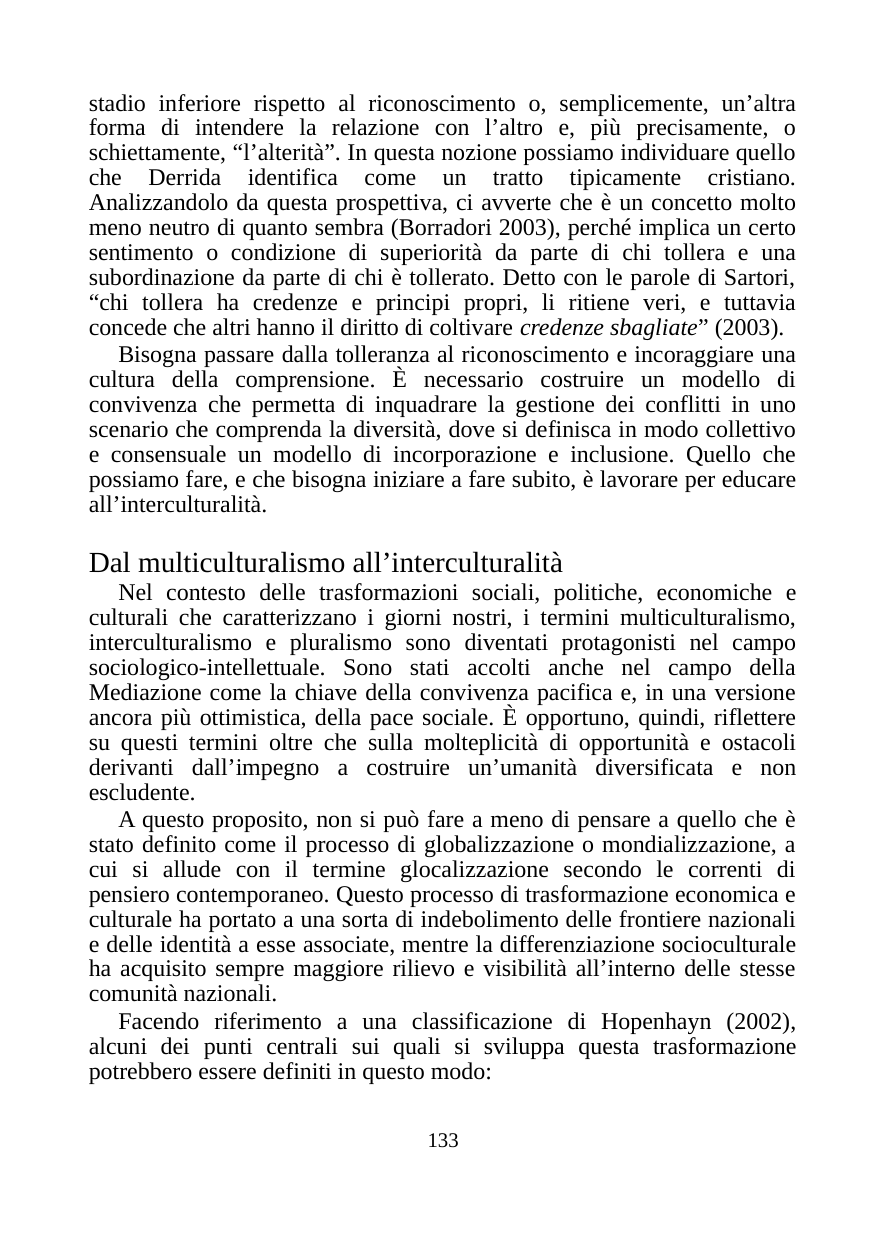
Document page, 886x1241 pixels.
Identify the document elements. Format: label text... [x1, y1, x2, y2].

text Facendo riferimento a una classificazione di Hopenhayn (2002), alcuni dei punti centrali sui quali si sviluppa questa trasformazione potrebbero essere definiti in questo modo: [88, 1007, 797, 1084]
text stadio inferiore rispetto al riconoscimento o, semplicemente, un’altra forma di intendere la relazione con l’altro e, più precisamente, o schiettamente, “l’alterità”. In questa nozione possiamo individuare quello che Derrida identifica come un tratto tipicamente cristiano. Analizzandolo da questa prospettiva, ci avverte che è un concetto molto meno neutro di quanto sembra (Borradori 2003), perché implica un certo sentimento o condizione di superiorità da parte di chi tollera e una subordinazione da parte di chi è tollerato. Detto con le parole di Sartori, “chi tollera ha credenze e principi propri, li ritiene veri, e tuttavia concede che altri hanno il diritto di coltivare credenze sbagliate” (2003). [88, 88, 797, 340]
text Dal multiculturalismo all’interculturalità [88, 545, 797, 578]
text Bisogna passare dalla tolleranza al riconoscimento e incoraggiare una cultura della comprensione. È necessario costruire un modello di convivenza che permetta di inquadrare la gestione dei conflitti in uno scenario che comprenda la diversità, dove si definisca in modo collettivo e consensuale un modello di incorporazione e inclusione. Quello che possiamo fare, e che bisogna iniziare a fare subito, è lavorare per educare all’interculturalità. [88, 340, 797, 517]
text Nel contesto delle trasformazioni sociali, politiche, economiche e culturali che caratterizzano i giorni nostri, i termini multiculturalismo, interculturalismo e pluralismo sono diventati protagonisti nel campo sociologico-intellettuale. Sono stati accolti anche nel campo della Mediazione come la chiave della convivenza pacifica e, in una versione ancora più ottimistica, della pace sociale. È opportuno, quindi, riflettere su questi termini oltre che sulla molteplicità di opportunità e ostacoli derivanti dall’impegno a costruire un’umanità diversificata e non escludente. [88, 578, 797, 805]
text A questo proposito, non si può fare a meno di pensare a quello che è stato definito come il processo di globalizzazione o mondializzazione, a cui si allude con il termine glocalizzazione secondo le correnti di pensiero contemporaneo. Questo processo di trasformazione economica e culturale ha portato a una sorta di indebolimento delle frontiere nazionali e delle identità a esse associate, mentre la differenziazione socioculturale ha acquisito sempre maggiore rilievo e visibilità all’interno delle stesse comunità nazionali. [88, 805, 797, 1007]
